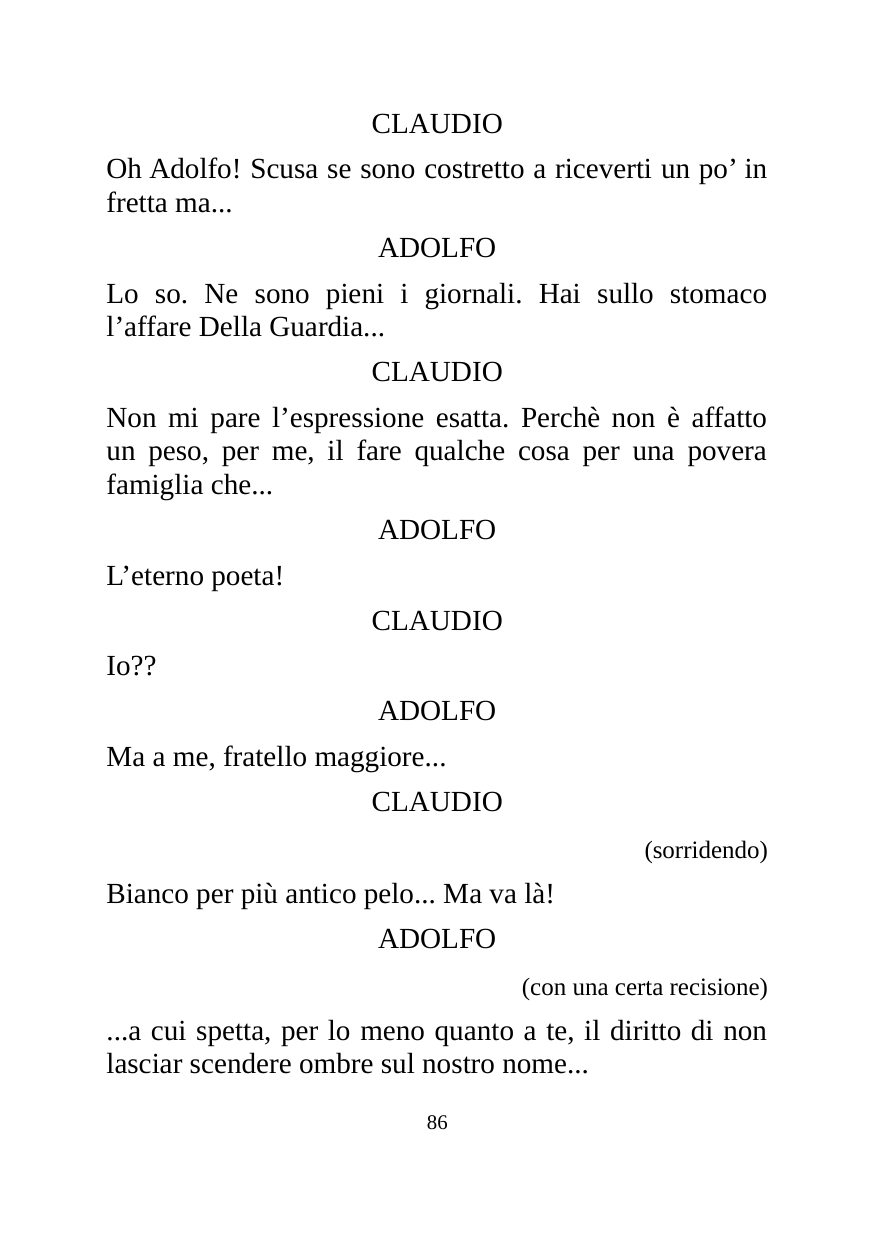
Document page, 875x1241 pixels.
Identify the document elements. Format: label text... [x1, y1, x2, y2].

text ADOLFO [106, 230, 768, 264]
text ADOLFO [106, 693, 768, 727]
text Bianco per più antico pelo... Ma va là! [106, 876, 768, 909]
text ADOLFO [106, 921, 768, 955]
text ADOLFO [106, 512, 768, 546]
text Io?? [106, 648, 768, 682]
text Ma a me, fratello maggiore... [106, 739, 768, 772]
text L’eterno poeta! [106, 558, 768, 591]
text (con una certa recisione) [106, 972, 768, 1001]
text Oh Adolfo! Scusa se sono costretto a riceverti un po’ in fretta ma... [106, 152, 768, 219]
text CLAUDIO [106, 106, 768, 140]
text CLAUDIO [106, 603, 768, 636]
text ...a cui spetta, per lo meno quanto a te, il diritto di non lasciar scendere ombre sul nostro nome... [106, 1013, 768, 1080]
text Lo so. Ne sono pieni i giornali. Hai sullo stomaco l’affare Della Guardia... [106, 276, 768, 343]
text Non mi pare l’espressione esatta. Perchè non è affatto un peso, per me, il fare qualche cosa per una povera famiglia che... [106, 400, 768, 501]
text CLAUDIO [106, 354, 768, 388]
text CLAUDIO [106, 784, 768, 818]
text (sorridendo) [106, 835, 768, 864]
